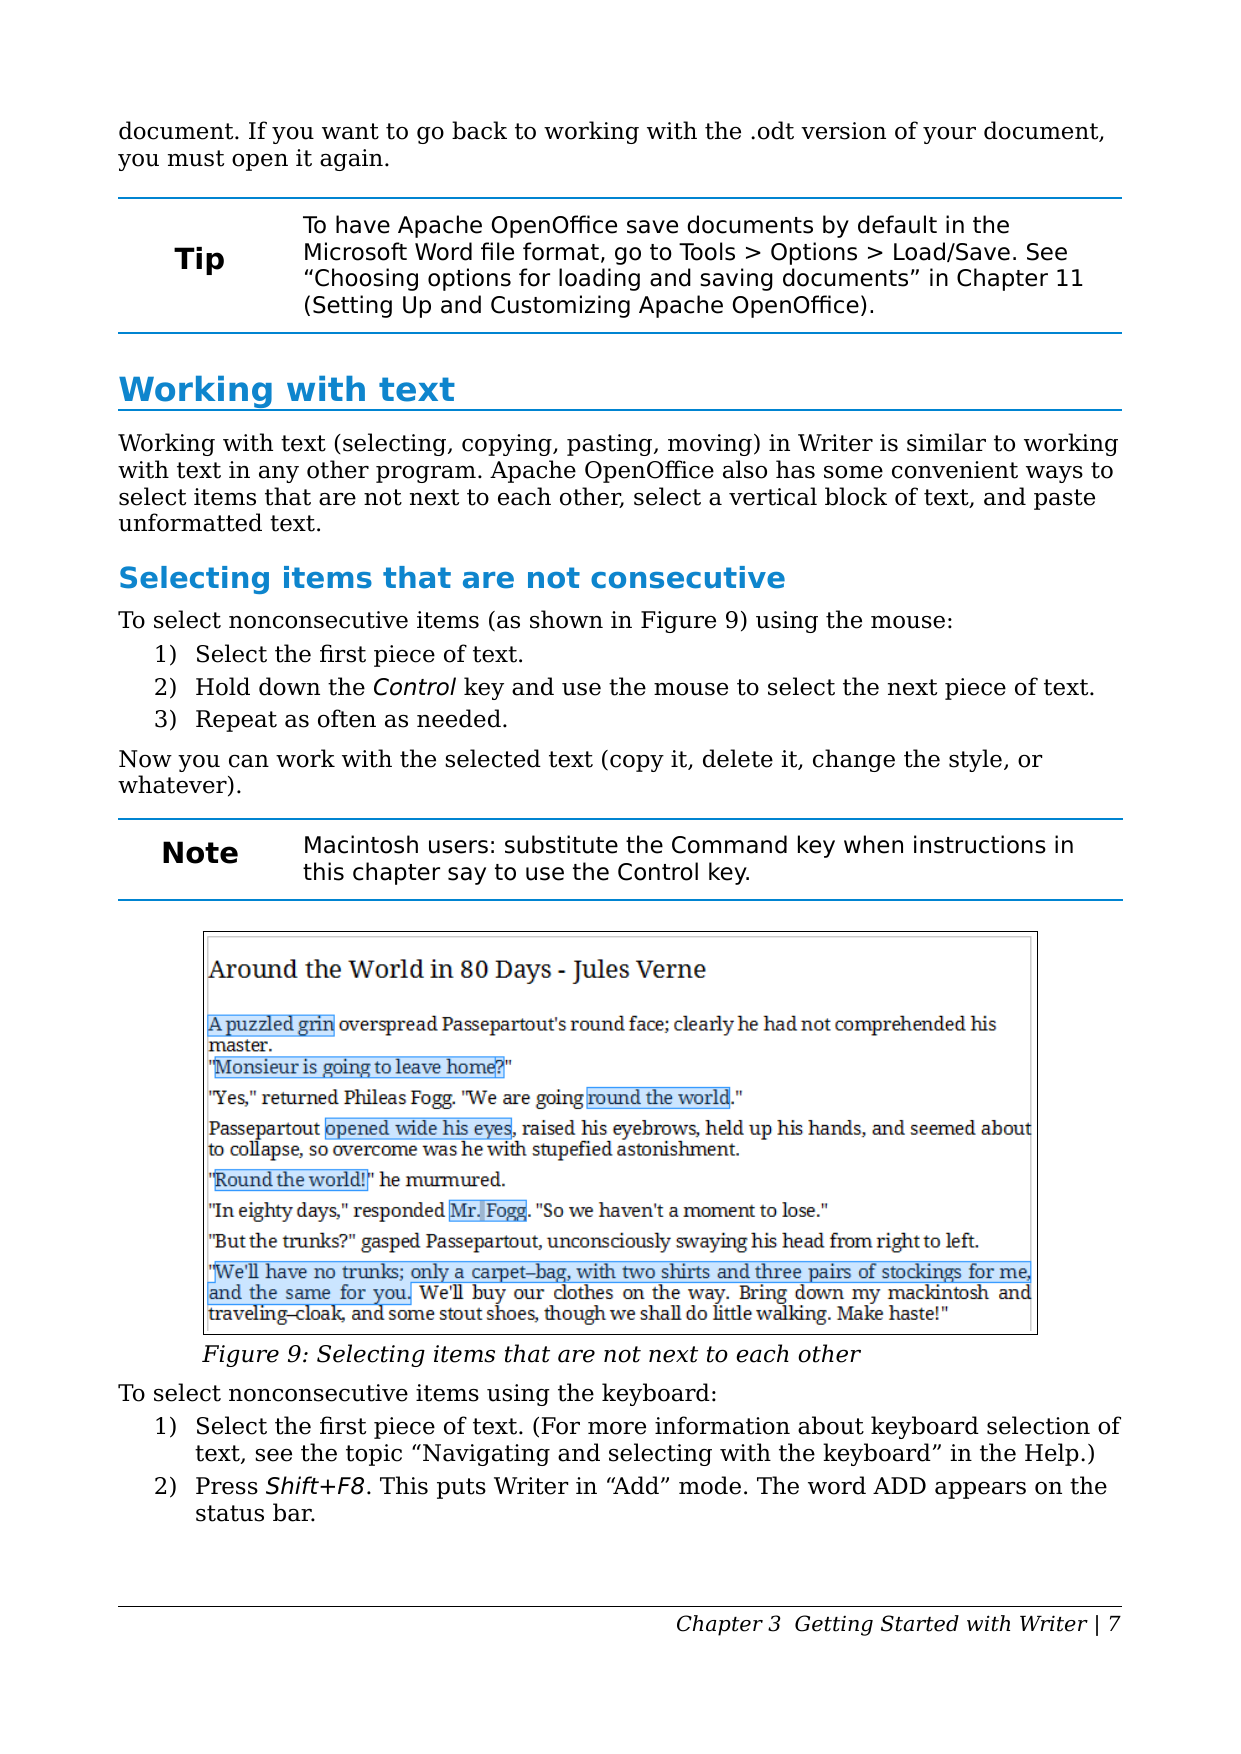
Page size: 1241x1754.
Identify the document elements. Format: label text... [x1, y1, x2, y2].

list To select nonconsecutive items using the keyboard: [118, 1380, 1122, 1407]
text Now you can work with the selected text (copy it, delete it, change the style, or whatever). [118, 746, 1122, 799]
text Figure 9: Selecting items that are not next to each other [202, 1341, 1038, 1368]
list Hold down the Control key and use the mouse to select the next piece of text. [177, 674, 1122, 700]
list Press Shift+F8. This puts Writer in “Add” mode. The word ADD appears on the status bar. [177, 1473, 1122, 1526]
list To select nonconsecutive items (as shown in Figure 9) using the mouse: [118, 608, 1122, 634]
picture [206, 935, 1034, 1331]
text Working with text (selecting, copying, pasting, moving) in Writer is similar to working with text in any other program. Apache OpenOffice also has some convenient ways to select items that are not next to each other, select a vertical block of text, and paste unformatted text. [118, 430, 1122, 537]
subtitle Working with text [118, 371, 1122, 409]
text document. If you want to go back to working with the .odt version of your document, you must open it again. [118, 118, 1122, 171]
subtitle Selecting items that are not consecutive [118, 561, 1122, 595]
table_header To have Apache OpenOffice save documents by default in the Microsoft Word file format, go to Tools > Options > Load/Save. See “Choosing options for loading and saving documents” in Chapter 11 (Setting Up and Customizing Apache OpenOffice). [281, 199, 1122, 332]
table_header Tip [118, 199, 281, 332]
table_header Note [118, 820, 281, 899]
list Select the first piece of text. [177, 641, 1122, 667]
list Repeat as often as needed. [177, 707, 1122, 733]
table_header Macintosh users: substitute the Command key when instructions in this chapter say to use the Control key. [281, 820, 1122, 899]
list Select the first piece of text. (For more information about keyboard selection of text, see the topic “Navigating and selecting with the keyboard” in the Help.) [177, 1413, 1122, 1467]
